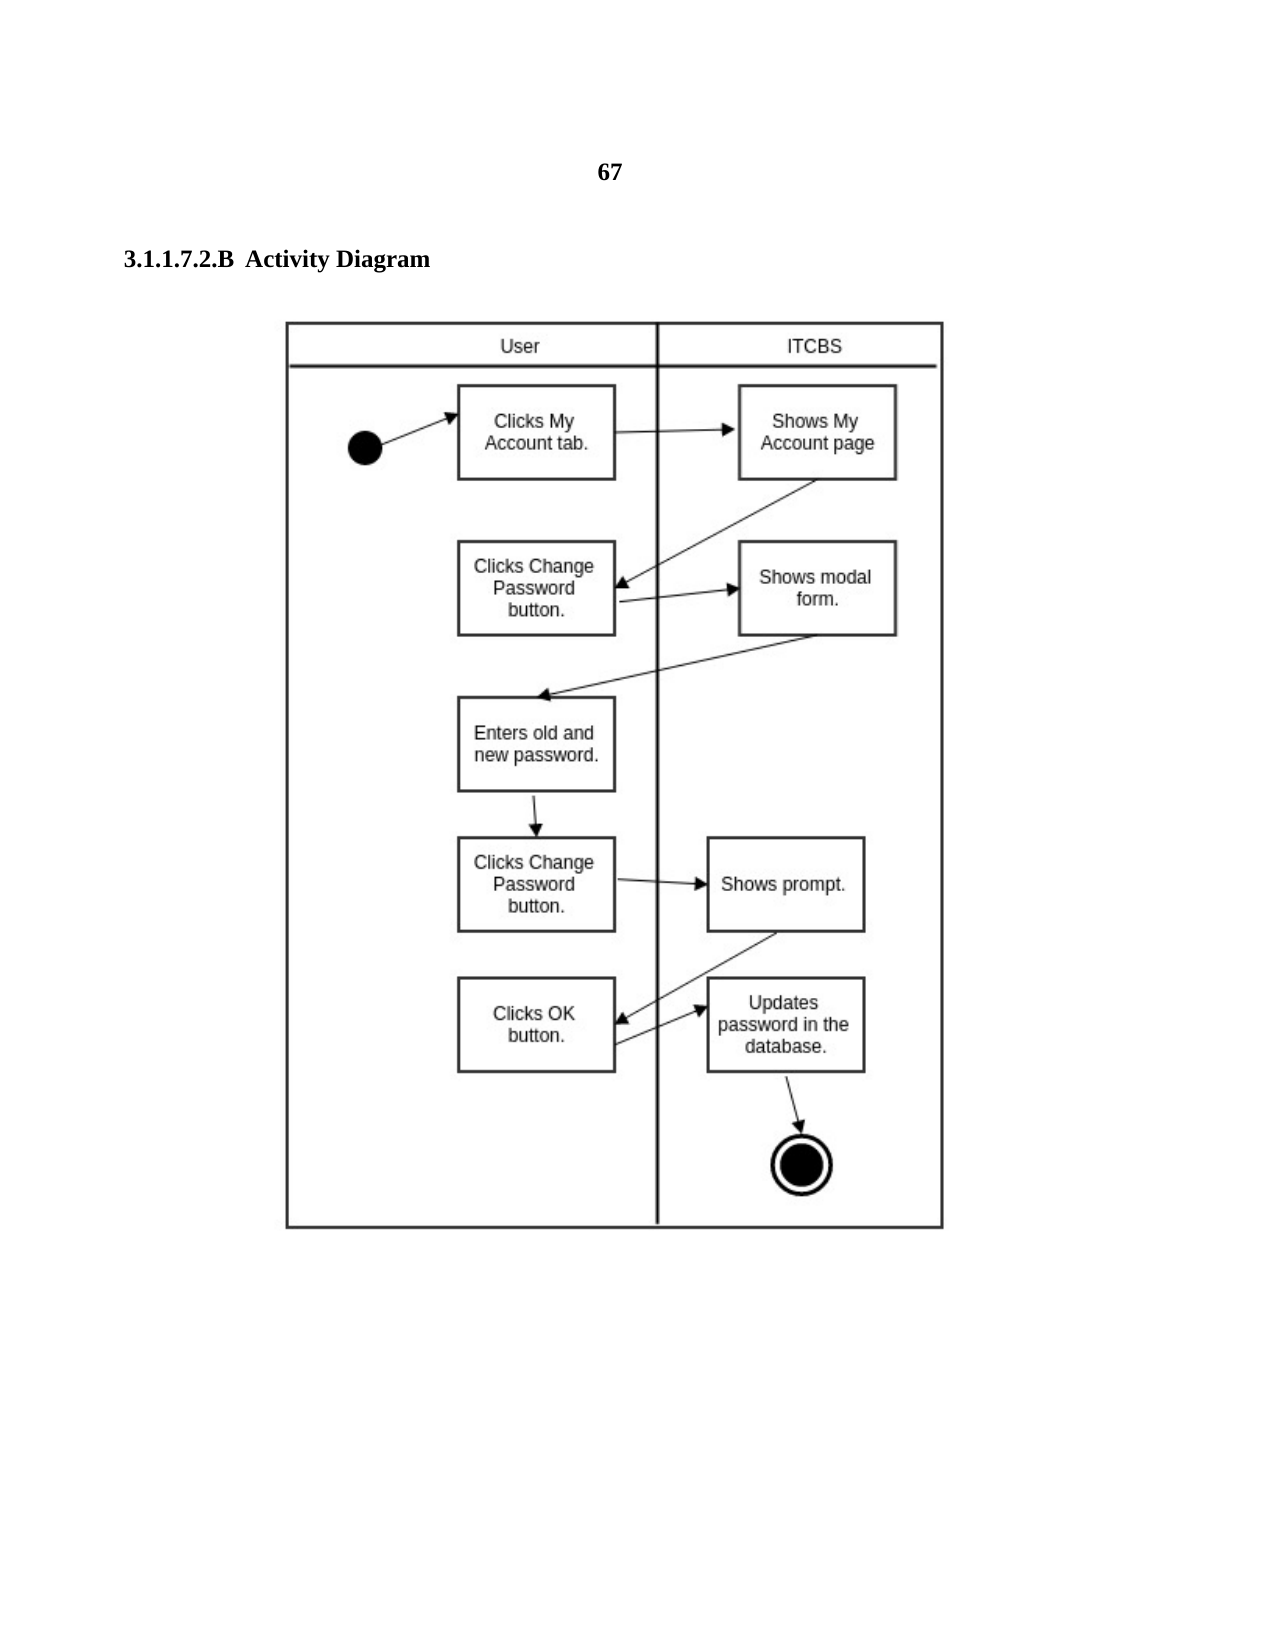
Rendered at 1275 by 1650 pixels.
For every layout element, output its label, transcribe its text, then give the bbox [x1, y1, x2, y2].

picture [259, 308, 975, 1249]
text 67 [123, 157, 1096, 186]
text 3.1.1.7.2.B Activity Diagram [123, 244, 1096, 272]
